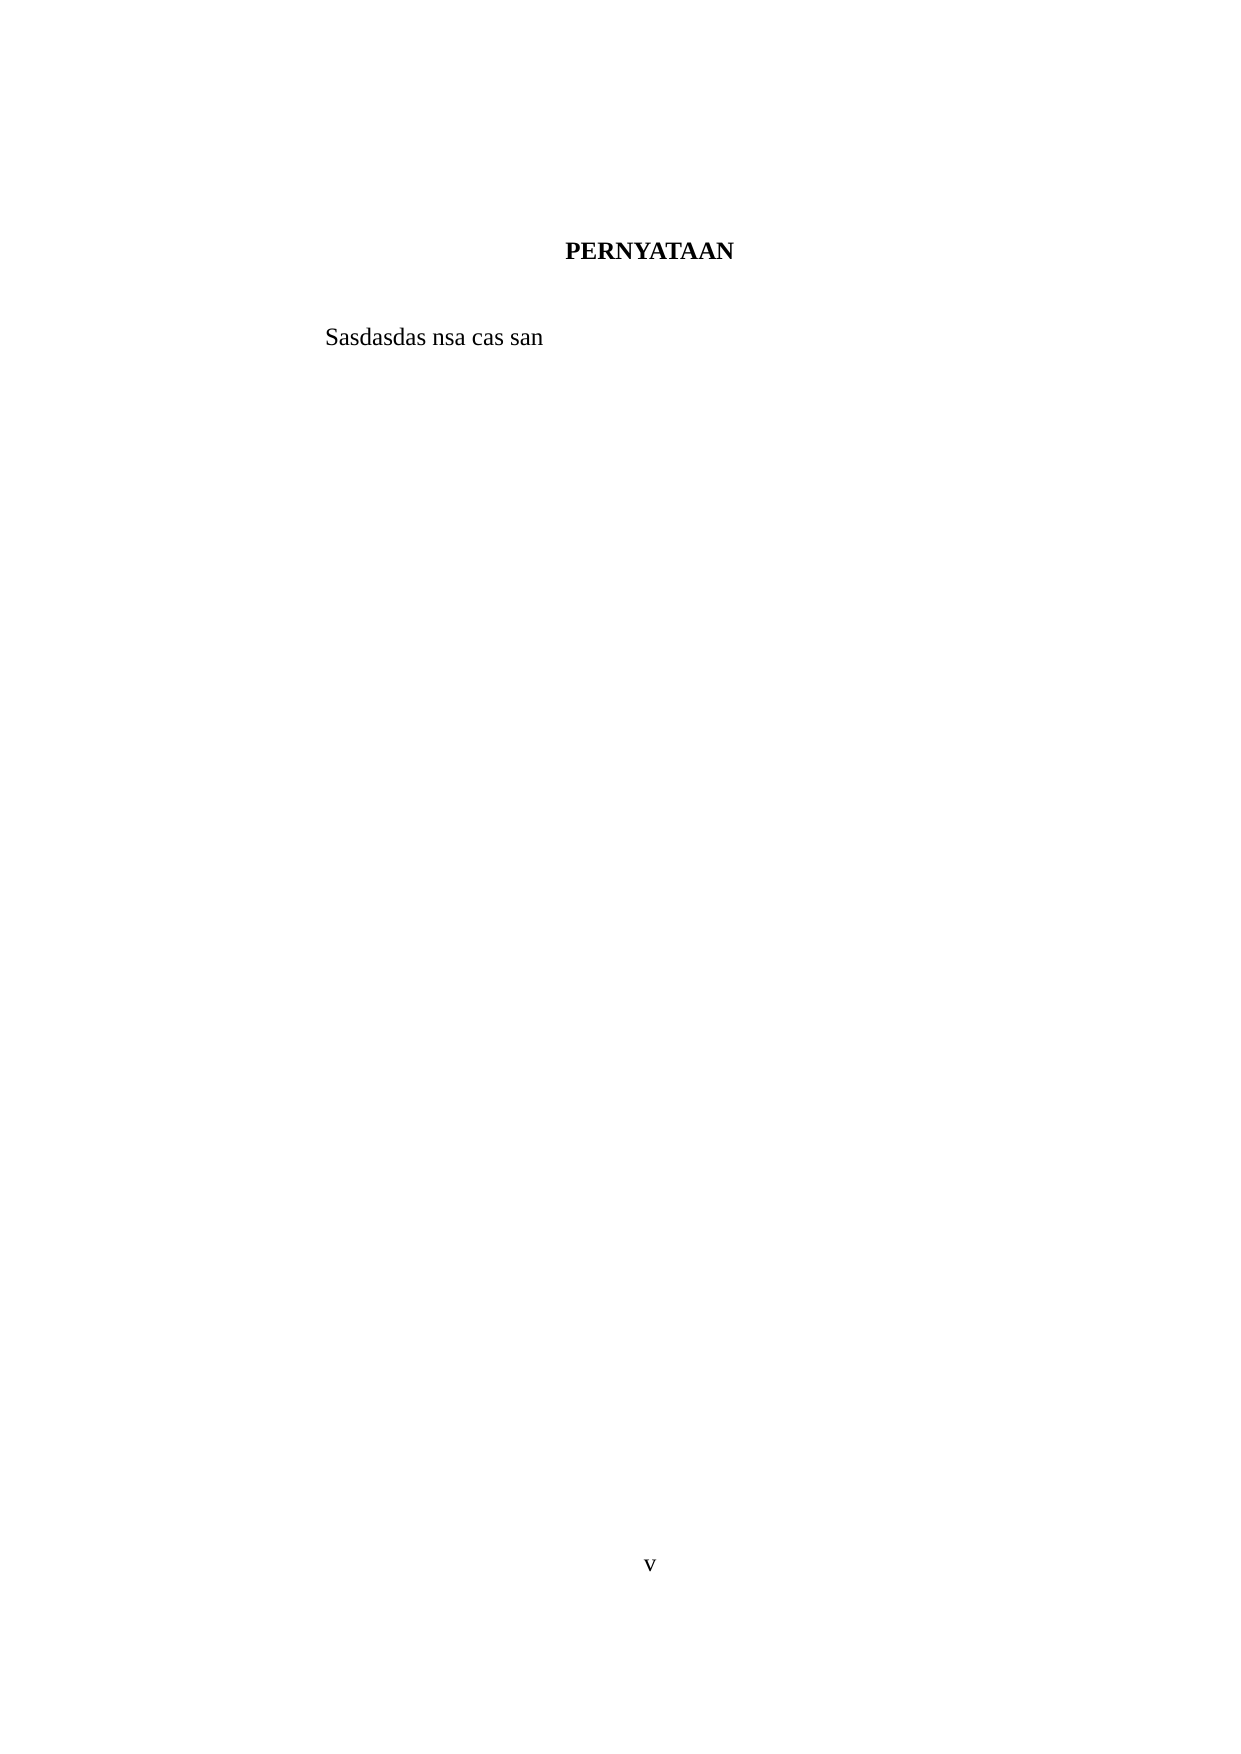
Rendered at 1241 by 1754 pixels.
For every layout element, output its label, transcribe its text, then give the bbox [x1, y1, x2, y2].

subtitle PERNYATAAN [236, 236, 1063, 265]
text Sasdasdas nsa cas san [236, 322, 1063, 351]
